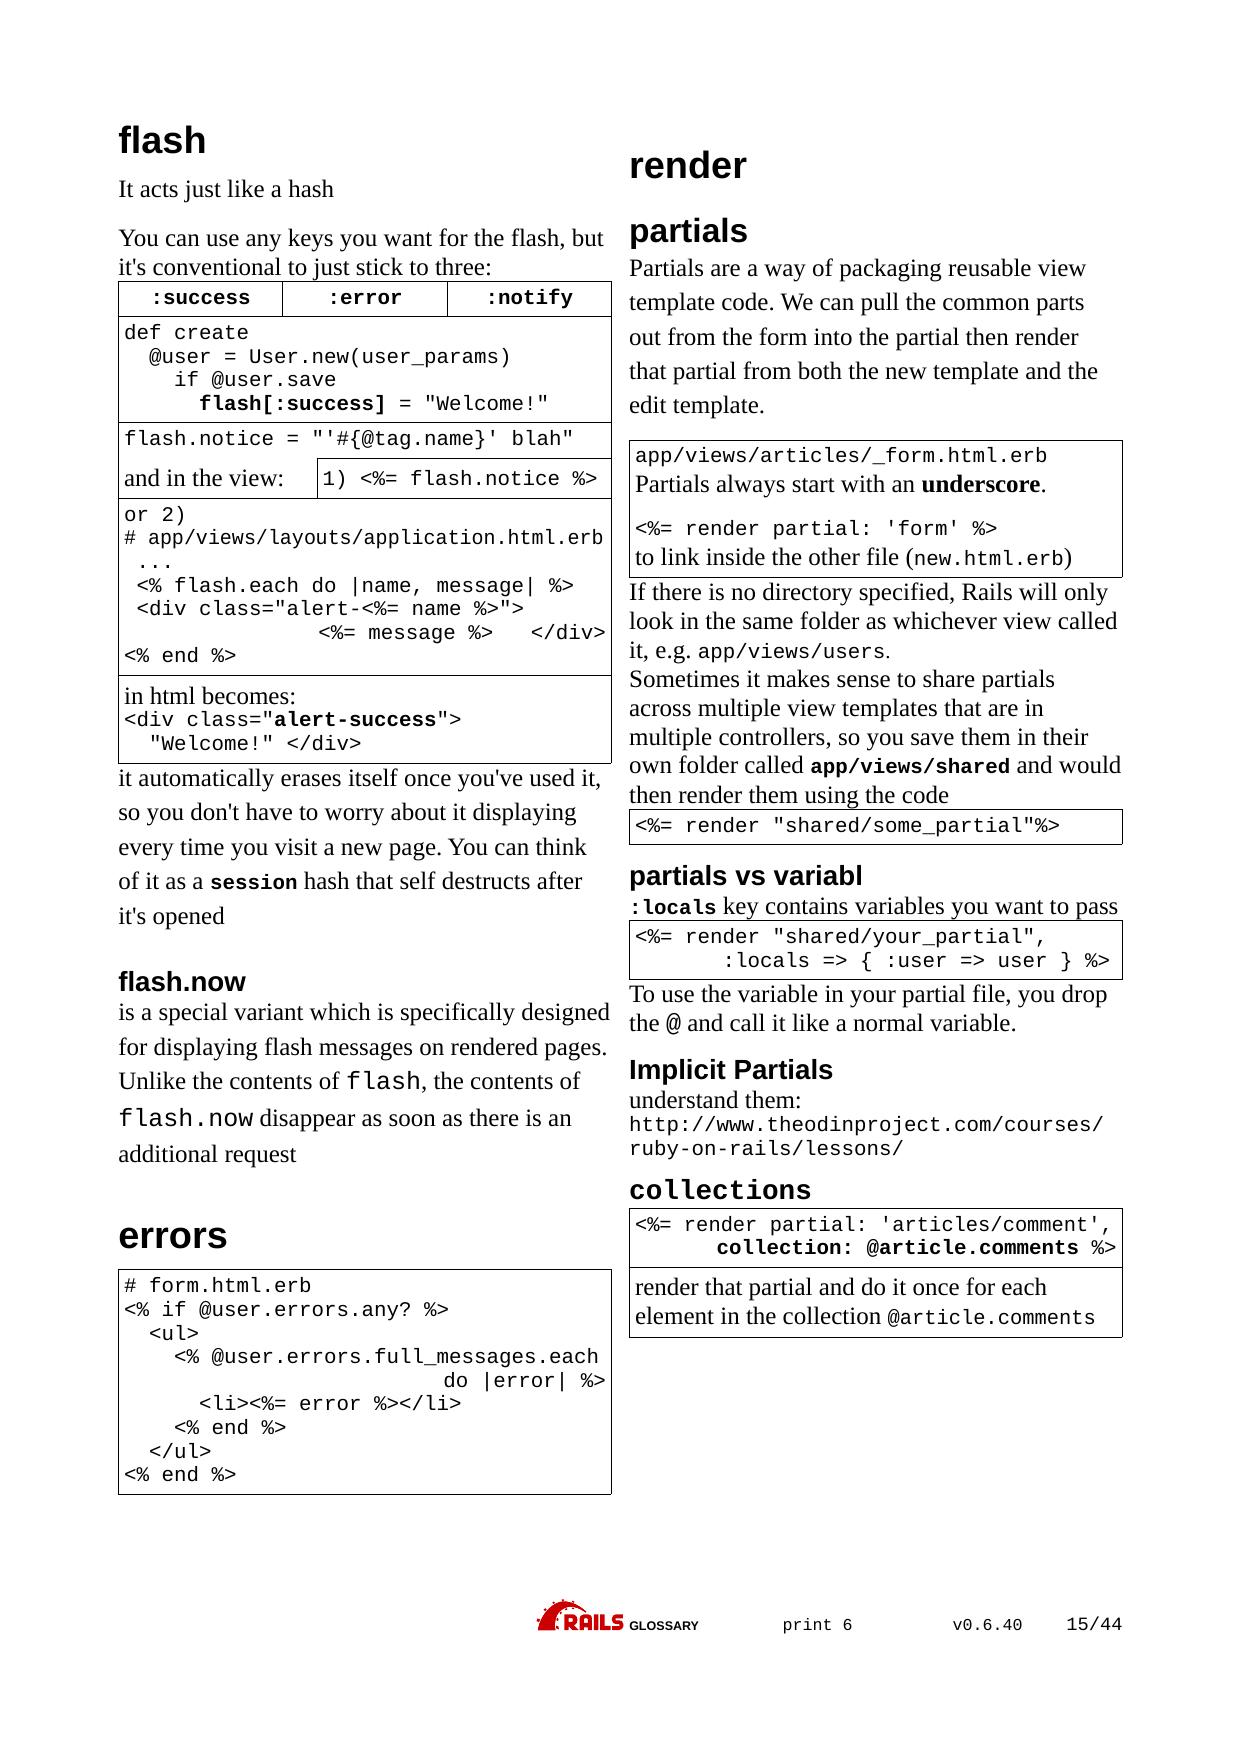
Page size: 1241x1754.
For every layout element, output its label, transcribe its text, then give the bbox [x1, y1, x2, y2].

table_header <%= render "shared/your_partial", :locals => { :user => user } %> [630, 921, 1122, 979]
table_cell render that partial and do it once for each element in the collection @article.comments [630, 1268, 1122, 1337]
subtitle Implicit Partials [629, 1054, 1122, 1086]
table_header <%= render "shared/some_partial"%> [630, 810, 1122, 844]
table_cell and in the view: [119, 458, 317, 498]
text http://www.theodinproject.com/courses/ruby-on-rails/lessons/ [629, 1114, 1122, 1162]
table_header app/views/articles/_form.html.erb Partials always start with an underscore. <%= render partial: 'form' %> to link inside the other file (new.html.erb) [630, 441, 1122, 577]
subtitle collections [629, 1176, 1122, 1208]
text Partials are a way of packaging reusable view template code. We can pull the common parts out from the form into the partial then render that partial from both the new template and the edit template. [629, 253, 1122, 419]
table_cell or 2) # app/views/layouts/application.html.erb ... <% flash.each do |name, message| %> <div class="alert-<%= name %>"> <%= message %> </div> <% end %> [119, 499, 611, 675]
text You can use any keys you want for the flash, but it's conventional to just stick to three: [118, 223, 611, 281]
table_header <%= render partial: 'articles/comment', collection: @article.comments %> [630, 1209, 1122, 1267]
text If there is no directory specified, Rails will only look in the same folder as whichever view called it, e.g. app/views/users. [629, 578, 1122, 664]
table_cell 1) <%= flash.notice %> [318, 459, 611, 498]
table_header :notify [448, 282, 611, 316]
text It acts just like a hash [118, 174, 611, 203]
text To use the variable in your partial file, you drop the @ and call it like a normal variable. [629, 980, 1122, 1039]
table_header def create @user = User.new(user_params) if @user.save flash[:success] = "Welcome!" [119, 317, 611, 422]
subtitle partials [629, 211, 1122, 250]
text understand them: [629, 1086, 1122, 1114]
table_header :success [119, 282, 282, 316]
table_header :error [283, 282, 447, 316]
table_header # form.html.erb <% if @user.errors.any? %> <ul> <% @user.errors.full_messages.each do |error| %> <li><%= error %></li> <% end %> </ul> <% end %> [119, 1270, 611, 1494]
subtitle partials vs variabl [629, 859, 1122, 891]
text it automatically erases itself once you've used it, so you don't have to worry about it displaying every time you visit a new page. You can think of it as a session hash that self destructs after it's opened [118, 764, 611, 930]
text Sometimes it makes sense to share partials across multiple view templates that are in multiple controllers, so you save them in their own folder called app/views/shared and would then render them using the code [629, 664, 1122, 809]
subtitle flash [118, 118, 611, 162]
table_cell in html becomes: <div class="alert-success"> "Welcome!" </div> [119, 676, 611, 762]
subtitle flash.now [118, 965, 611, 997]
table_cell flash.notice = "'#{@tag.name}' blah" [119, 423, 611, 457]
text :locals key contains variables you want to pass [629, 891, 1122, 920]
subtitle errors [118, 1213, 611, 1257]
subtitle render [629, 143, 1122, 187]
text is a special variant which is specifically designed for displaying flash messages on rendered pages. Unlike the contents of flash, the contents of flash.now disappear as soon as there is an additional request [118, 997, 611, 1168]
